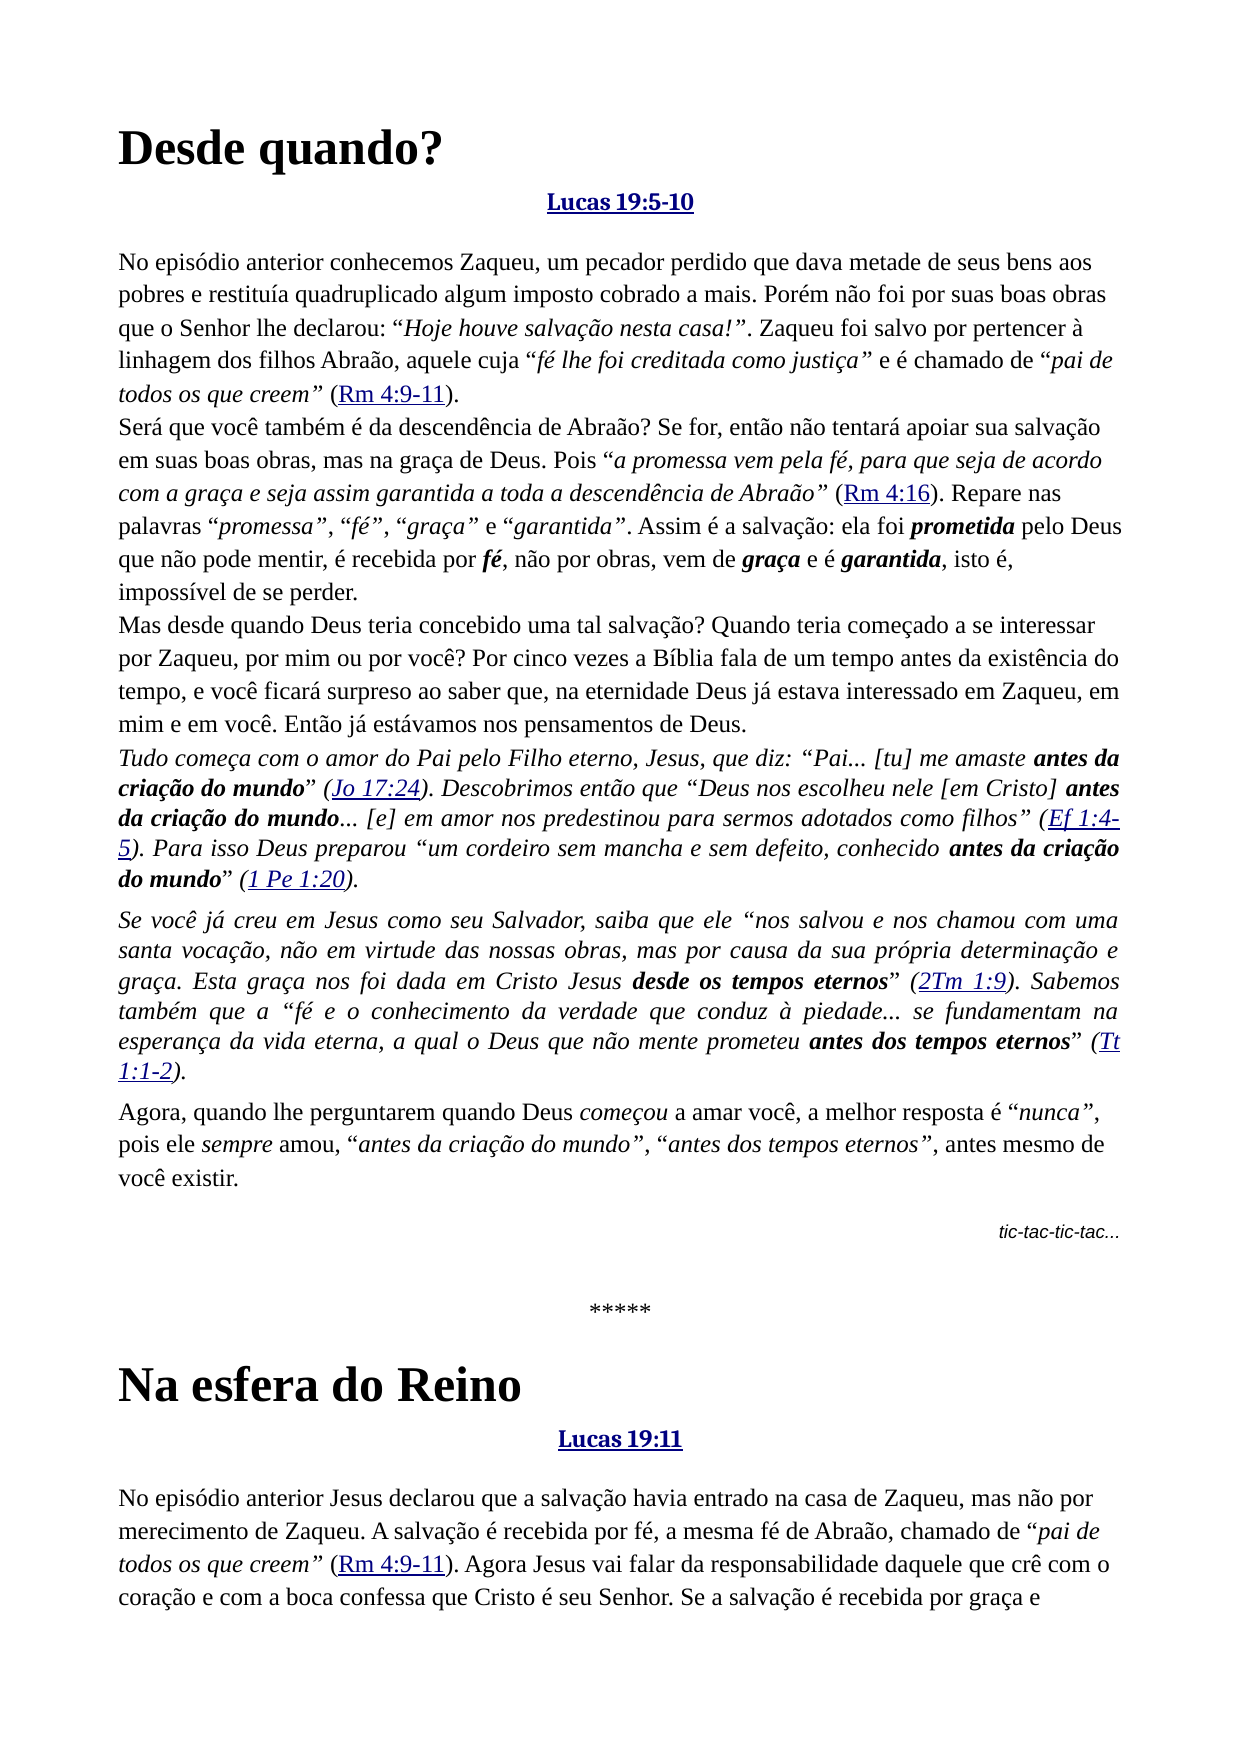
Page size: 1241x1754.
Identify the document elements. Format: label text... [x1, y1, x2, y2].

text tic-tac-tic-tac... [118, 1221, 1122, 1243]
text Agora, quando lhe perguntarem quando Deus começou a amar você, a melhor resposta é “nunca”, pois ele sempre amou, “antes da criação do mundo”, “antes dos tempos eternos”, antes mesmo de você existir. [118, 1097, 1122, 1191]
text ***** [118, 1297, 1122, 1325]
text No episódio anterior Jesus declarou que a salvação havia entrado na casa de Zaqueu, mas não por merecimento de Zaqueu. A salvação é recebida por fé, a mesma fé de Abraão, chamado de “pai de todos os que creem” (Rm 4:9-11). Agora Jesus vai falar da responsabilidade daquele que crê com o coração e com a boca confessa que Cristo é seu Senhor. Se a salvação é recebida por graça e [118, 1483, 1122, 1611]
subtitle Na esfera do Reino [118, 1355, 1122, 1412]
text No episódio anterior conhecemos Zaqueu, um pecador perdido que dava metade de seus bens aos pobres e restituía quadruplicado algum imposto cobrado a mais. Porém não foi por suas boas obras que o Senhor lhe declarou: “Hoje houve salvação nesta casa!”. Zaqueu foi salvo por pertencer à linhagem dos filhos Abraão, aquele cuja “fé lhe foi creditada como justiça” e é chamado de “pai de todos os que creem” (Rm 4:9-11). [118, 247, 1122, 407]
text Lucas 19:5-10 [118, 188, 1122, 217]
subtitle Desde quando? [118, 118, 1122, 176]
text Tudo começa com o amor do Pai pelo Filho eterno, Jesus, que diz: “Pai... [tu] me amaste antes da criação do mundo” (Jo 17:24). Descobrimos então que “Deus nos escolheu nele [em Cristo] antes da criação do mundo... [e] em amor nos predestinou para sermos adotados como filhos” (Ef 1:4-5). Para isso Deus preparou “um cordeiro sem mancha e sem defeito, conhecido antes da criação do mundo” (1 Pe 1:20). [118, 742, 1122, 892]
text Se você já creu em Jesus como seu Salvador, saiba que ele “nos salvou e nos chamou com uma santa vocação, não em virtude das nossas obras, mas por causa da sua própria determinação e graça. Esta graça nos foi dada em Cristo Jesus desde os tempos eternos” (2Tm 1:9). Sabemos também que a “fé e o conhecimento da verdade que conduz à piedade... se fundamentam na esperança da vida eterna, a qual o Deus que não mente prometeu antes dos tempos eternos” (Tt 1:1-2). [118, 904, 1122, 1085]
text Lucas 19:11 [118, 1425, 1122, 1453]
text Será que você também é da descendência de Abraão? Se for, então não tentará apoiar sua salvação em suas boas obras, mas na graça de Deus. Pois “a promessa vem pela fé, para que seja de acordo com a graça e seja assim garantida a toda a descendência de Abraão” (Rm 4:16). Repare nas palavras “promessa”, “fé”, “graça” e “garantida”. Assim é a salvação: ela foi prometida pelo Deus que não pode mentir, é recebida por fé, não por obras, vem de graça e é garantida, isto é, impossível de se perder. [118, 412, 1122, 606]
text Mas desde quando Deus teria concebido uma tal salvação? Quando teria começado a se interessar por Zaqueu, por mim ou por você? Por cinco vezes a Bíblia fala de um tempo antes da existência do tempo, e você ficará surpreso ao saber que, na eternidade Deus já estava interessado em Zaqueu, em mim e em você. Então já estávamos nos pensamentos de Deus. [118, 610, 1122, 738]
